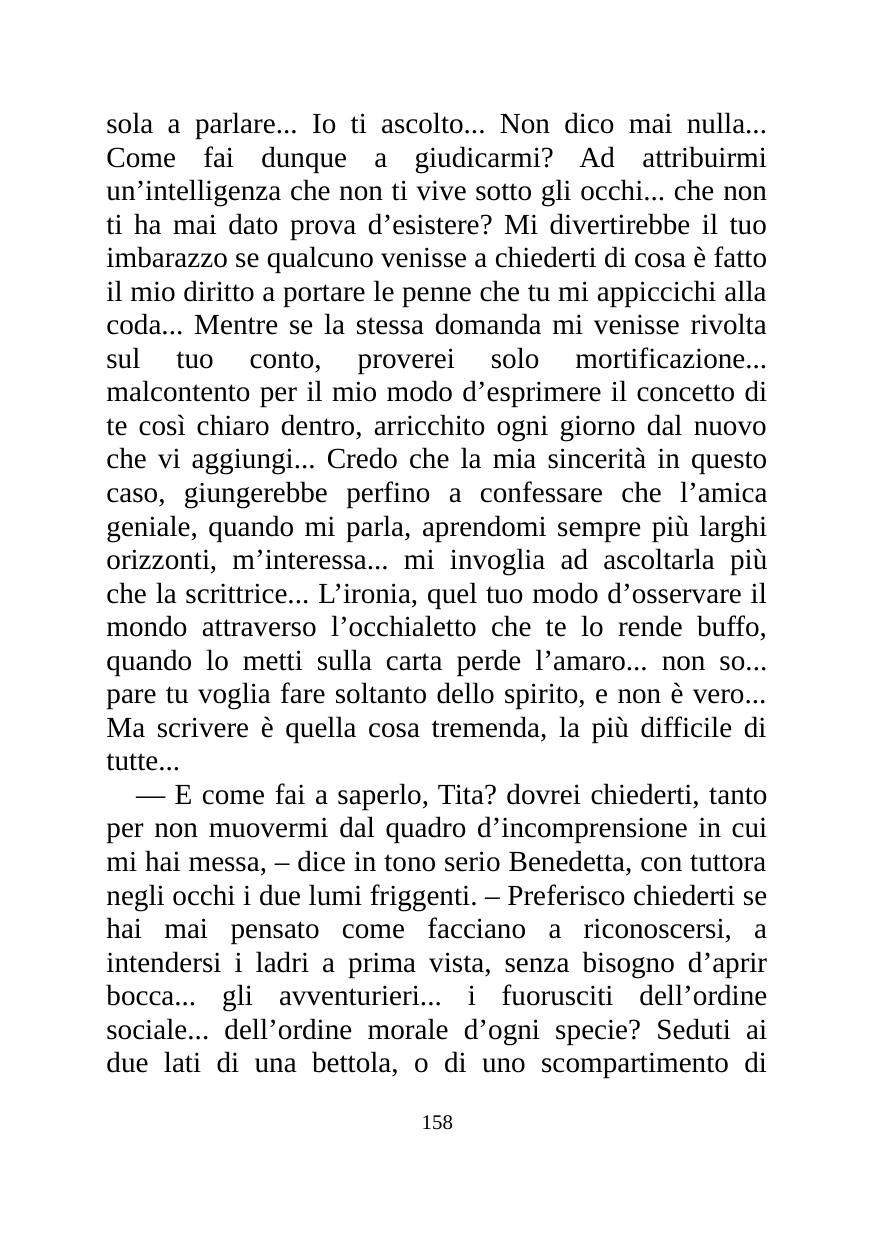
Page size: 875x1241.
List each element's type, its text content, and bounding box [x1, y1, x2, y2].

text sola a parlare... Io ti ascolto... Non dico mai nulla... Come fai dunque a giudicarmi? Ad attribuirmi un’intelligenza che non ti vive sotto gli occhi... che non ti ha mai dato prova d’esistere? Mi divertirebbe il tuo imbarazzo se qualcuno venisse a chiederti di cosa è fatto il mio diritto a portare le penne che tu mi appiccichi alla coda... Mentre se la stessa domanda mi venisse rivolta sul tuo conto, proverei solo mortificazione... malcontento per il mio modo d’esprimere il concetto di te così chiaro dentro, arricchito ogni giorno dal nuovo che vi aggiungi... Credo che la mia sincerità in questo caso, giungerebbe perfino a confessare che l’amica geniale, quando mi parla, aprendomi sempre più larghi orizzonti, m’interessa... mi invoglia ad ascoltarla più che la scrittrice... L’ironia, quel tuo modo d’osservare il mondo attraverso l’occhialetto che te lo rende buffo, quando lo metti sulla carta perde l’amaro... non so... pare tu voglia fare soltanto dello spirito, e non è vero... Ma scrivere è quella cosa tremenda, la più difficile di tutte... [106, 106, 768, 777]
text — E come fai a saperlo, Tita? dovrei chiederti, tanto per non muovermi dal quadro d’incomprensione in cui mi hai messa, – dice in tono serio Benedetta, con tuttora negli occhi i due lumi friggenti. – Preferisco chiederti se hai mai pensato come facciano a riconoscersi, a intendersi i ladri a prima vista, senza bisogno d’aprir bocca... gli avventurieri... i fuorusciti dell’ordine sociale... dell’ordine morale d’ogni specie? Seduti ai due lati di una bettola, o di uno scompartimento di [106, 777, 768, 1079]
